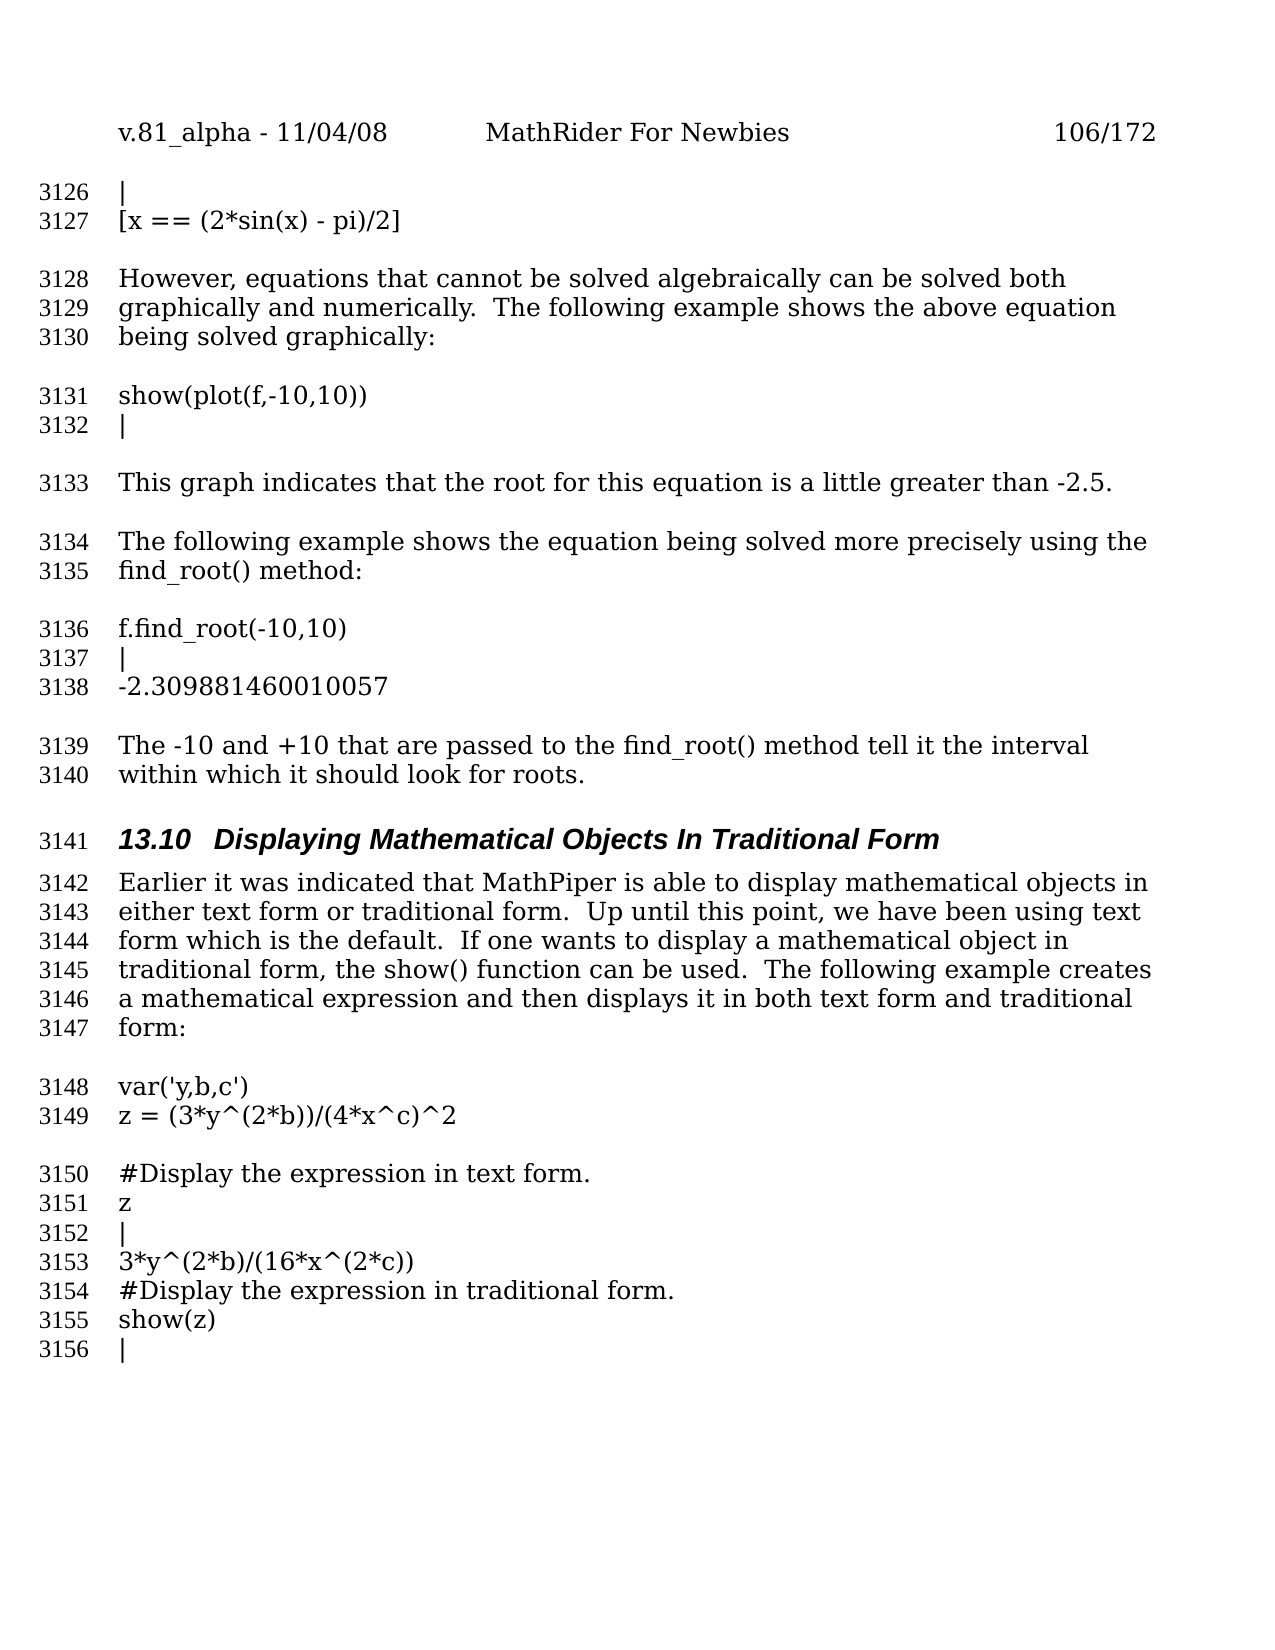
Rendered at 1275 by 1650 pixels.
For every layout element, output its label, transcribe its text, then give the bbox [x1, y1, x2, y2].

text z = (3*y^(2*b))/(4*x^c)^2 [118, 1101, 1157, 1130]
text #Display the expression in traditional form. [118, 1276, 1157, 1305]
text #Display the expression in text form. [118, 1159, 1157, 1189]
text Earlier it was indicated that MathPiper is able to display mathematical objects in either text form or traditional form. Up until this point, we have been using text form which is the default. If one wants to display a mathematical object in traditional form, the show() function can be used. The following example creates a mathematical expression and then displays it in both text form and traditional form: [118, 868, 1157, 1043]
text | [118, 177, 1157, 206]
text The following example shows the equation being solved more precisely using the find_root() method: [118, 527, 1157, 585]
text The -10 and +10 that are passed to the find_root() method tell it the interval within which it should look for roots. [118, 731, 1157, 789]
text | [118, 1218, 1157, 1247]
text f.find_root(-10,10) [118, 614, 1157, 643]
subtitle Displaying Mathematical Objects In Traditional Form [118, 822, 1157, 856]
text show(z) [118, 1305, 1157, 1334]
text 3*y^(2*b)/(16*x^(2*c)) [118, 1247, 1157, 1276]
text show(plot(f,-10,10)) [118, 381, 1157, 410]
text However, equations that cannot be solved algebraically can be solved both graphically and numerically. The following example shows the above equation being solved graphically: [118, 264, 1157, 352]
text This graph indicates that the root for this equation is a little greater than -2.5. [118, 468, 1157, 498]
text | [118, 1334, 1157, 1364]
text z [118, 1189, 1157, 1218]
text var('y,b,c') [118, 1072, 1157, 1101]
text -2.309881460010057 [118, 673, 1157, 702]
text [x == (2*sin(x) - pi)/2] [118, 206, 1157, 235]
text | [118, 410, 1157, 439]
text | [118, 643, 1157, 673]
